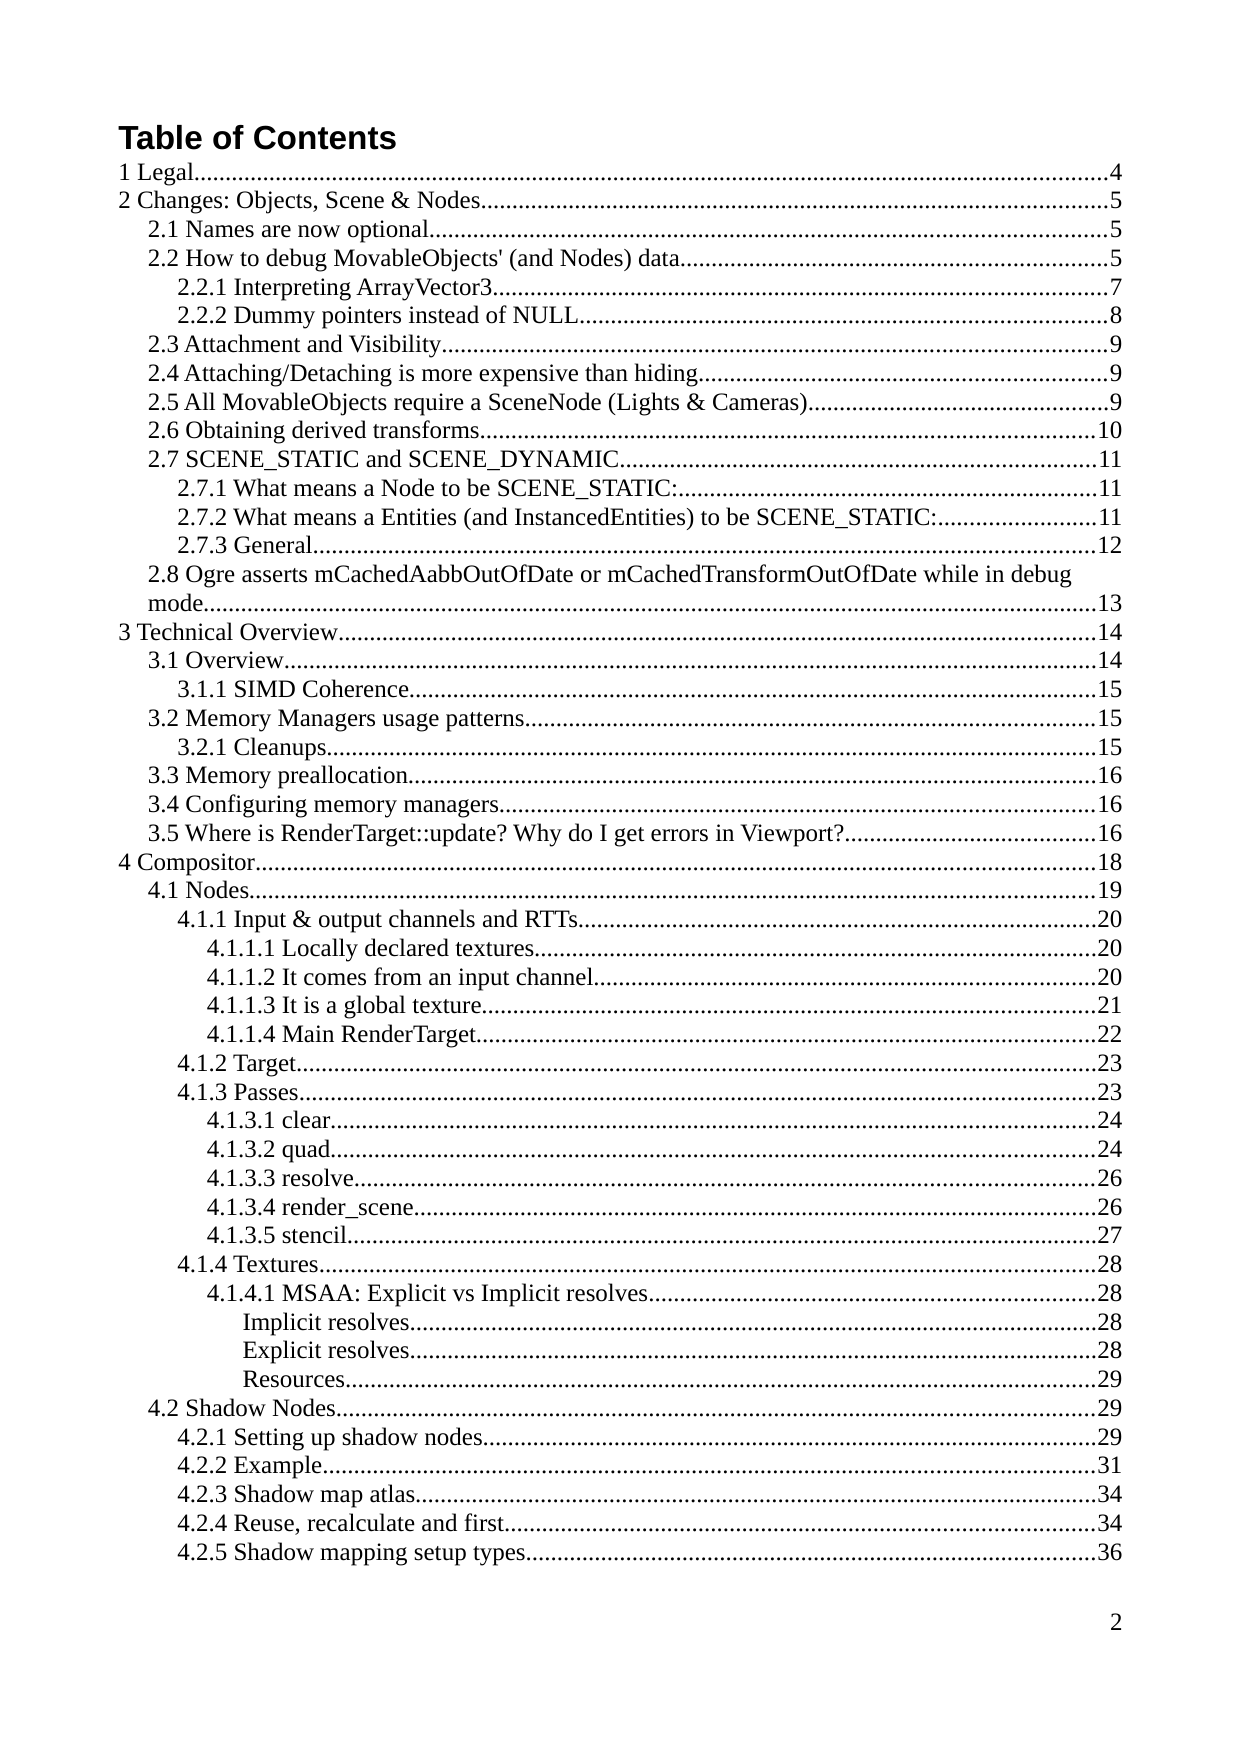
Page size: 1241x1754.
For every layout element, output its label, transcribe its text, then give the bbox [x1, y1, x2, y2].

text 4.1.3 Passes 23 [177, 1077, 1122, 1105]
text 3.3 Memory preallocation 16 [148, 760, 1122, 789]
text 4.1.3.3 resolve 26 [207, 1163, 1122, 1192]
text 4.2.3 Shadow map atlas 34 [177, 1479, 1122, 1508]
text 4.1.3.4 render_scene 26 [207, 1192, 1122, 1220]
text 4.2.5 Shadow mapping setup types 36 [177, 1537, 1122, 1565]
text 4.1.1.4 Main RenderTarget 22 [207, 1019, 1122, 1048]
text 2.7 SCENE_STATIC and SCENE_DYNAMIC 11 [148, 444, 1122, 473]
text 2 Changes: Objects, Scene & Nodes 5 [118, 185, 1122, 214]
text 1 Legal 4 [118, 157, 1122, 185]
text 4.1.3.2 quad 24 [207, 1134, 1122, 1163]
subtitle Table of Contents [118, 118, 1122, 157]
text 4.2 Shadow Nodes 29 [148, 1393, 1122, 1422]
text 2.2.2 Dummy pointers instead of NULL 8 [177, 300, 1122, 329]
text 4.2.1 Setting up shadow nodes 29 [177, 1422, 1122, 1450]
text 4.1.1 Input & output channels and RTTs 20 [177, 904, 1122, 933]
text 2.8 Ogre asserts mCachedAabbOutOfDate or mCachedTransformOutOfDate while in debug mode 13 [148, 559, 1122, 617]
text 2.7.3 General 12 [177, 530, 1122, 559]
text 2.4 Attaching/Detaching is more expensive than hiding 9 [148, 358, 1122, 387]
text 2.1 Names are now optional 5 [148, 214, 1122, 243]
text 4.1.4 Textures 28 [177, 1249, 1122, 1278]
text 3.1 Overview 14 [148, 645, 1122, 674]
text 3.1.1 SIMD Coherence 15 [177, 674, 1122, 703]
text 4.1.4.1 MSAA: Explicit vs Implicit resolves 28 [207, 1278, 1122, 1307]
text Implicit resolves 28 [236, 1307, 1122, 1335]
text 4.1.3.5 stencil 27 [207, 1220, 1122, 1249]
text 3.4 Configuring memory managers 16 [148, 789, 1122, 818]
text 4 Compositor 18 [118, 847, 1122, 875]
text 2.5 All MovableObjects require a SceneNode (Lights & Cameras) 9 [148, 387, 1122, 415]
text 2.6 Obtaining derived transforms 10 [148, 415, 1122, 444]
text 3.2.1 Cleanups 15 [177, 732, 1122, 760]
text 4.1 Nodes 19 [148, 875, 1122, 904]
text 2.2.1 Interpreting ArrayVector3 7 [177, 272, 1122, 300]
text 2.7.2 What means a Entities (and InstancedEntities) to be SCENE_STATIC: 11 [177, 502, 1122, 530]
text 4.2.2 Example 31 [177, 1450, 1122, 1479]
text 2.7.1 What means a Node to be SCENE_STATIC: 11 [177, 473, 1122, 502]
text 4.1.1.3 It is a global texture 21 [207, 990, 1122, 1019]
text 4.1.3.1 clear 24 [207, 1105, 1122, 1134]
text 4.1.1.1 Locally declared textures 20 [207, 933, 1122, 962]
text 3.5 Where is RenderTarget::update? Why do I get errors in Viewport? 16 [148, 818, 1122, 847]
text 3.2 Memory Managers usage patterns 15 [148, 703, 1122, 732]
text 4.2.4 Reuse, recalculate and first 34 [177, 1508, 1122, 1537]
text Resources 29 [236, 1364, 1122, 1393]
text 4.1.2 Target 23 [177, 1048, 1122, 1077]
text 2.2 How to debug MovableObjects' (and Nodes) data 5 [148, 243, 1122, 272]
text Explicit resolves 28 [236, 1335, 1122, 1364]
text 3 Technical Overview 14 [118, 617, 1122, 645]
text 2.3 Attachment and Visibility 9 [148, 329, 1122, 358]
text 4.1.1.2 It comes from an input channel. 20 [207, 962, 1122, 990]
